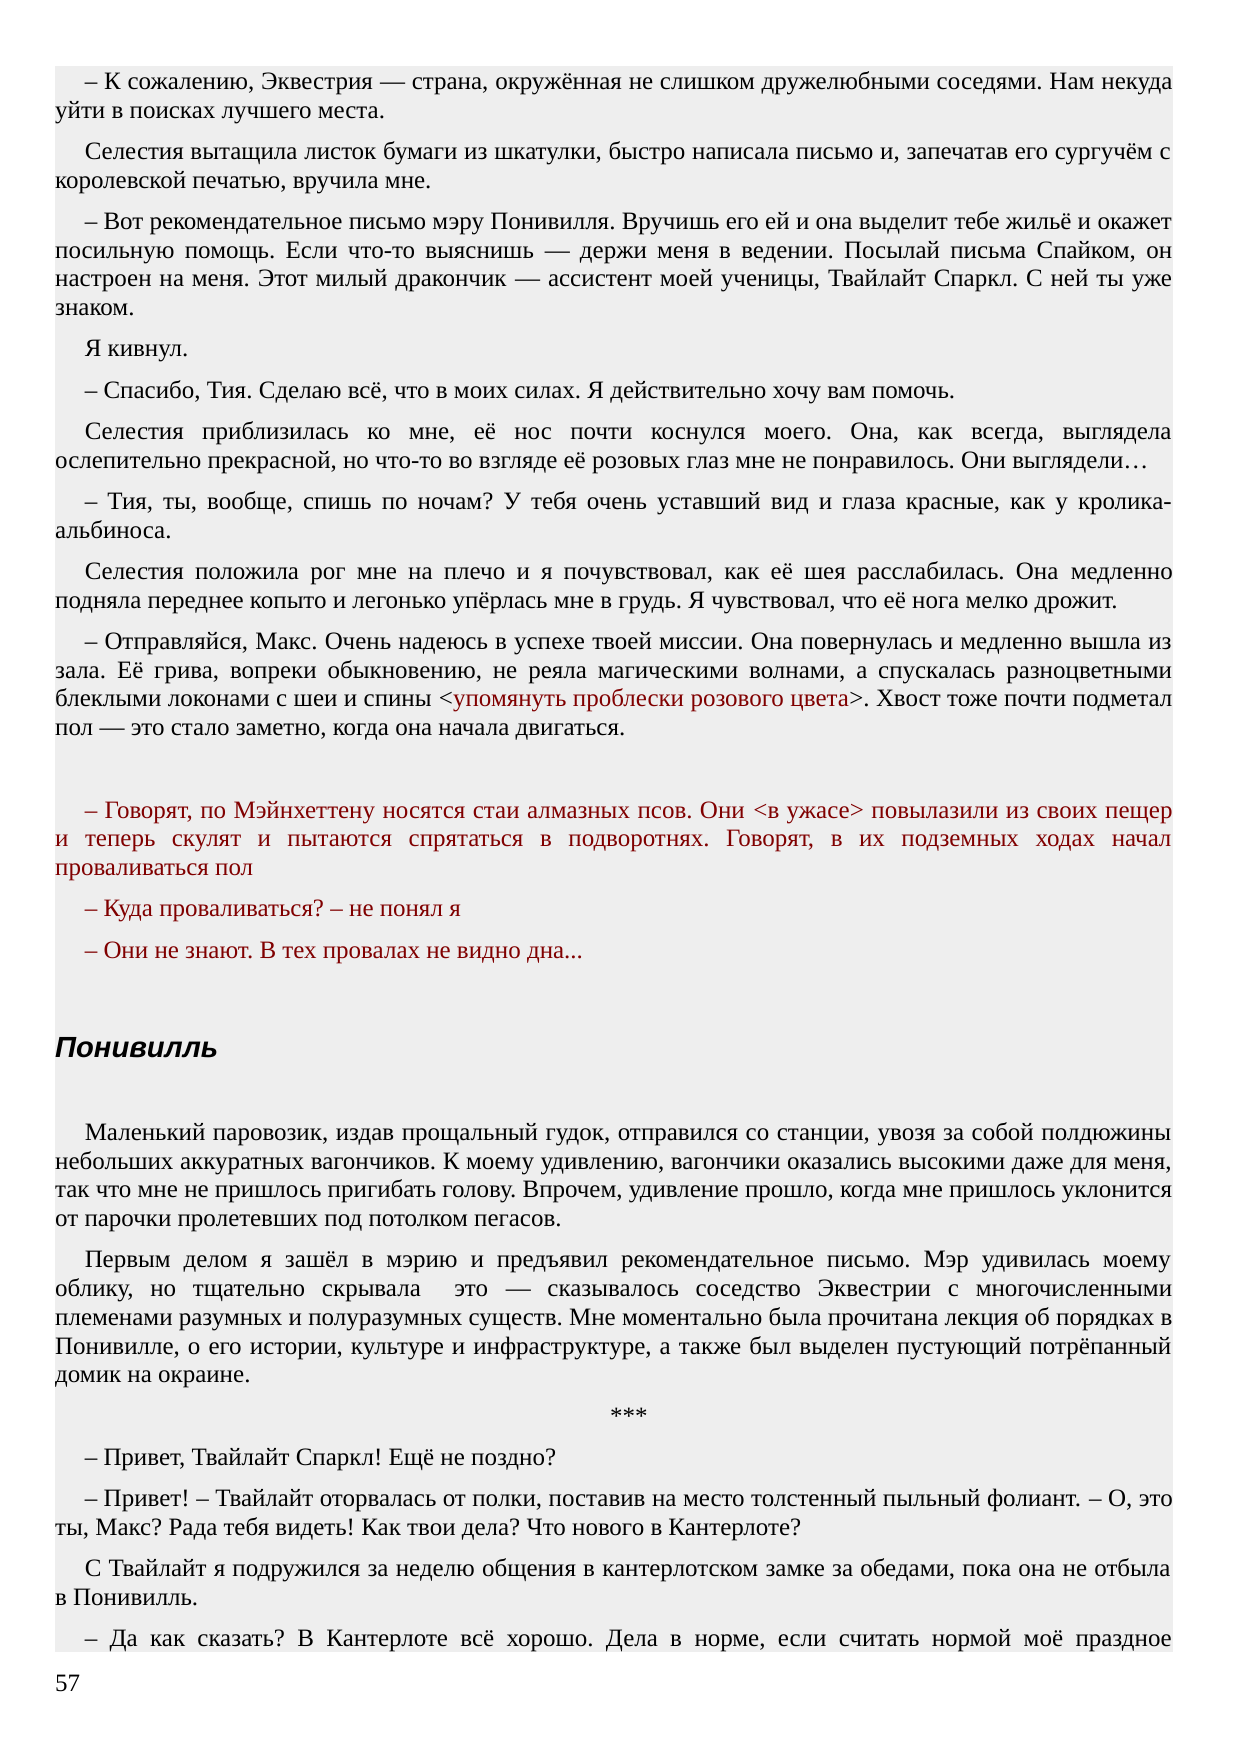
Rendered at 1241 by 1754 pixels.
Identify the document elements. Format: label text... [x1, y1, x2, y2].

text – К сожалению, Эквестрия — страна, окружённая не слишком дружелюбными соседями. Нам некуда уйти в поисках лучшего места. [55, 66, 1173, 123]
text – Вот рекомендательное письмо мэру Понивилля. Вручишь его ей и она выделит тебе жильё и окажет посильную помощь. Если что-то выяснишь — держи меня в ведении. Посылай письма Спайком, он настроен на меня. Этот милый дракончик — ассистент моей ученицы, Твайлайт Спаркл. С ней ты уже знаком. [55, 206, 1173, 321]
text Я кивнул. [55, 333, 1173, 362]
text – Да как сказать? В Кантерлоте всё хорошо. Дела в норме, если считать нормой моё праздное [55, 1623, 1173, 1652]
text Маленький паровозик, издав прощальный гудок, отправился со станции, увозя за собой полдюжины небольших аккуратных вагончиков. К моему удивлению, вагончики оказались высокими даже для меня, так что мне не пришлось пригибать голову. Впрочем, удивление прошло, когда мне пришлось уклонится от парочки пролетевших под потолком пегасов. [55, 1117, 1173, 1232]
text – Куда проваливаться? – не понял я [55, 893, 1173, 922]
text Селестия положила рог мне на плечо и я почувствовал, как её шея расслабилась. Она медленно подняла переднее копыто и легонько упёрлась мне в грудь. Я чувствовал, что её нога мелко дрожит. [55, 556, 1173, 613]
text Первым делом я зашёл в мэрию и предъявил рекомендательное письмо. Мэр удивилась моему облику, но тщательно скрывала это — сказывалось соседство Эквестрии с многочисленными племенами разумных и полуразумных существ. Мне моментально была прочитана лекция об порядках в Понивилле, о его истории, культуре и инфраструктуре, а также был выделен пустующий потрёпанный домик на окраине. [55, 1244, 1173, 1388]
text – Тия, ты, вообще, спишь по ночам? У тебя очень уставший вид и глаза красные, как у кролика-альбиноса. [55, 486, 1173, 543]
text – Привет, Твайлайт Спаркл! Ещё не поздно? [55, 1442, 1173, 1471]
text Селестия приблизилась ко мне, её нос почти коснулся моего. Она, как всегда, выглядела ослепительно прекрасной, но что-то во взгляде её розовых глаз мне не понравилось. Они выглядели… [55, 416, 1173, 473]
text – Привет! – Твайлайт оторвалась от полки, поставив на место толстенный пыльный фолиант. – О, это ты, Макс? Рада тебя видеть! Как твои дела? Что нового в Кантерлоте? [55, 1483, 1173, 1541]
text С Твайлайт я подружился за неделю общения в кантерлотском замке за обедами, пока она не отбыла в Понивилль. [55, 1553, 1173, 1611]
subtitle Понивилль [55, 1030, 1173, 1063]
text Селестия вытащила листок бумаги из шкатулки, быстро написала письмо и, запечатав его сургучём с королевской печатью, вручила мне. [55, 136, 1173, 193]
text – Они не знают. В тех провалах не видно дна... [55, 935, 1173, 963]
text – Говорят, по Мэйнхеттену носятся стаи алмазных псов. Они <в ужасе> повылазили из своих пещер и теперь скулят и пытаются спрятаться в подворотнях. Говорят, в их подземных ходах начал проваливаться пол [55, 795, 1173, 881]
text *** [55, 1401, 1173, 1429]
text – Спасибо, Тия. Сделаю всё, что в моих силах. Я действительно хочу вам помочь. [55, 375, 1173, 403]
text – Отправляйся, Макс. Очень надеюсь в успехе твоей миссии. Она повернулась и медленно вышла из зала. Её грива, вопреки обыкновению, не реяла магическими волнами, а спускалась разноцветными блеклыми локонами с шеи и спины <упомянуть проблески розового цвета>. Хвост тоже почти подметал пол — это стало заметно, когда она начала двигаться. [55, 626, 1173, 741]
